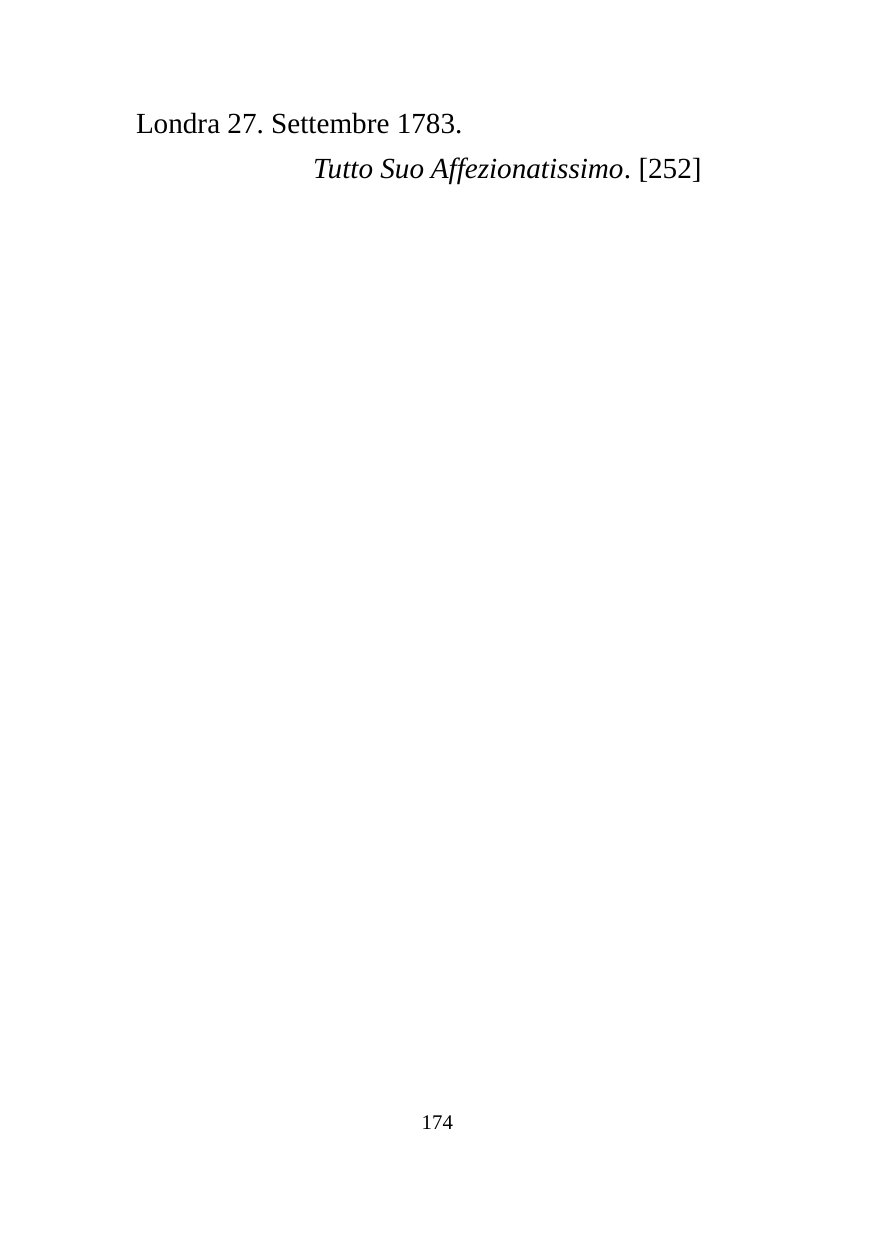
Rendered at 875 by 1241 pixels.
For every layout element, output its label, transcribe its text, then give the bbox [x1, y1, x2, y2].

text Tutto Suo Affezionatissimo. [252] [313, 152, 768, 185]
text Londra 27. Settembre 1783. [106, 106, 768, 140]
